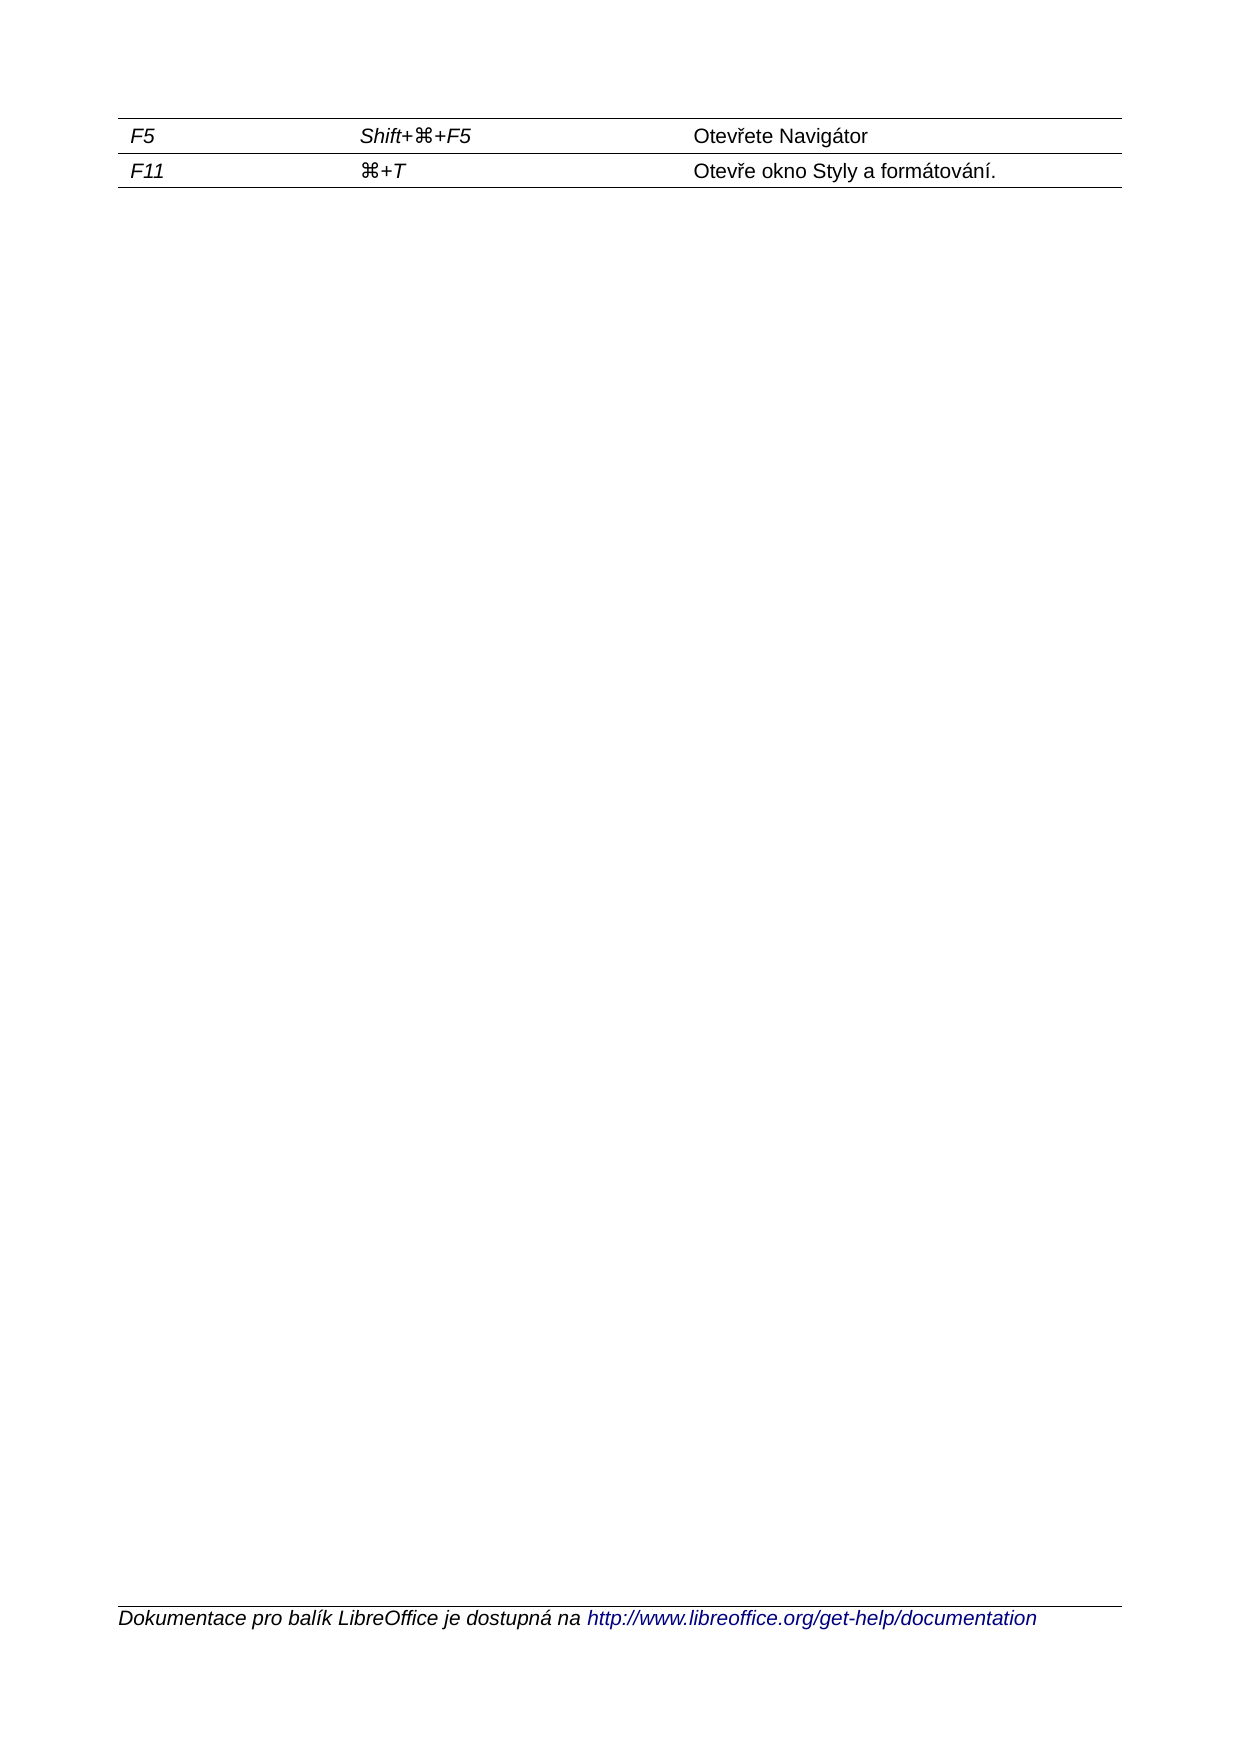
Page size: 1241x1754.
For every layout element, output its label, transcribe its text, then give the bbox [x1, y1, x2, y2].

table_cell Shift+⌘+F5 [348, 119, 681, 153]
table_cell Otevře okno Styly a formátování. [681, 154, 1122, 187]
table_cell ⌘+T [348, 154, 681, 187]
table_cell F5 [118, 119, 347, 153]
table_cell F11 [118, 154, 347, 187]
table_cell Otevřete Navigátor [681, 119, 1122, 153]
